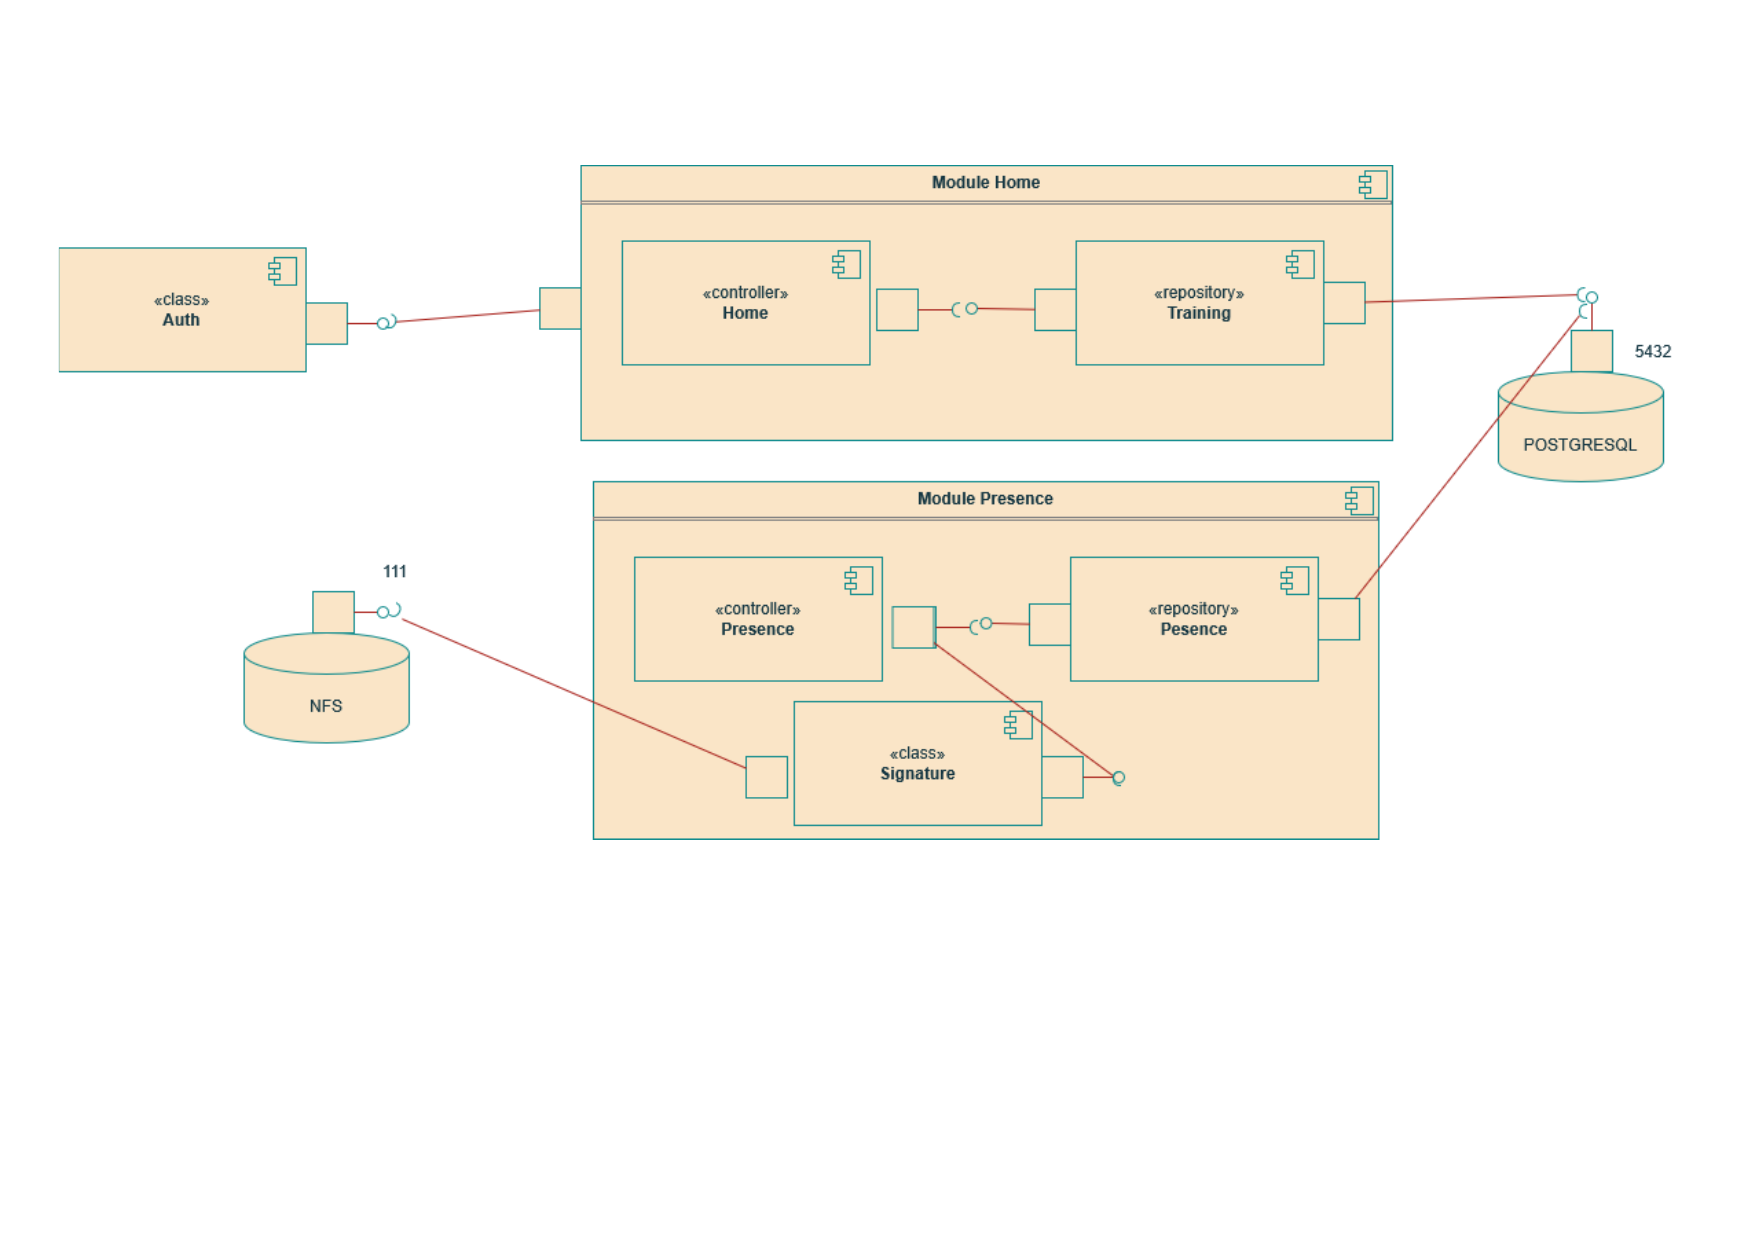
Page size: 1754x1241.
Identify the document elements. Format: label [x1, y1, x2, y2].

picture [58, 165, 1695, 840]
